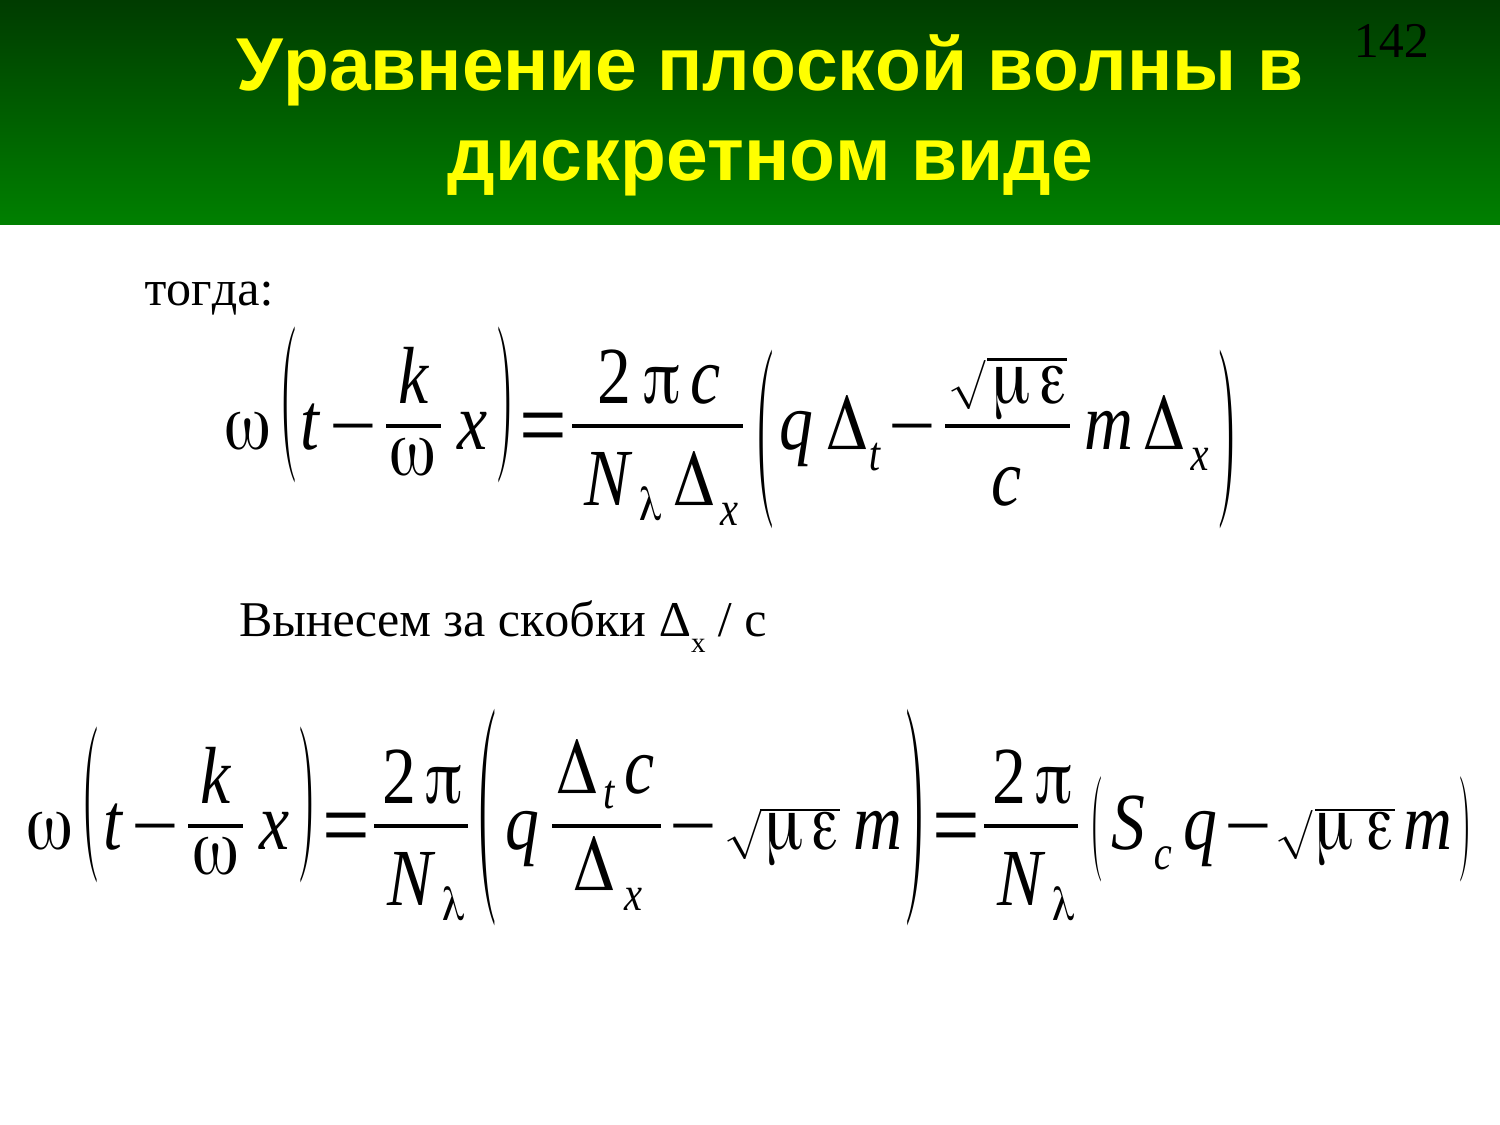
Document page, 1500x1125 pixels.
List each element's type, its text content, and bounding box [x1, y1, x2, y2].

text_box Вынесем за скобки Δx / c [224, 578, 781, 666]
chart [207, 322, 1252, 537]
chart [9, 707, 1489, 933]
text_box тогда: [129, 248, 286, 323]
title Уравнение плоской волны в дискретном виде [100, 7, 1441, 204]
